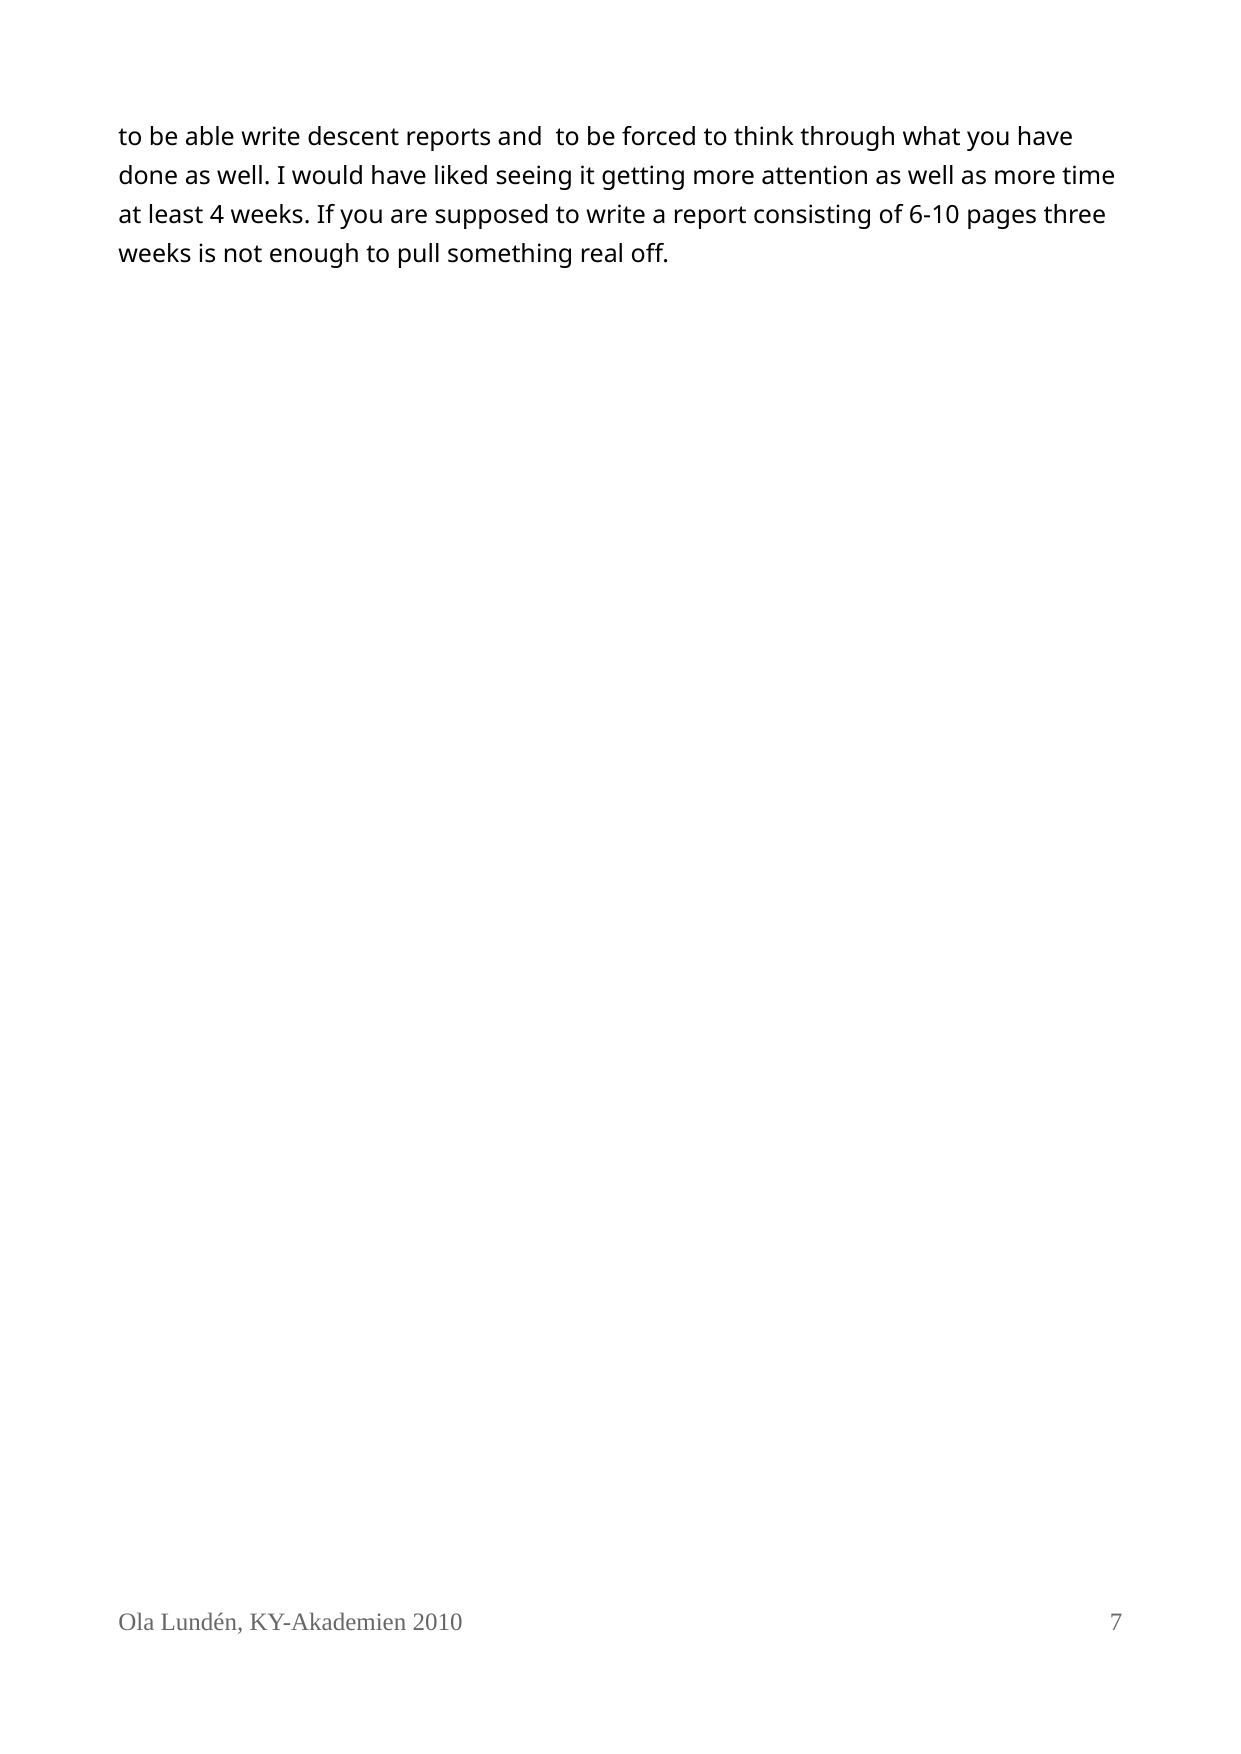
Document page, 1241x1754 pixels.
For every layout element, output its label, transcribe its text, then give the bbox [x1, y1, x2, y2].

text to be able write descent reports and to be forced to think through what you have done as well. I would have liked seeing it getting more attention as well as more time at least 4 weeks. If you are supposed to write a report consisting of 6-10 pages three weeks is not enough to pull something real off. [118, 118, 1122, 270]
